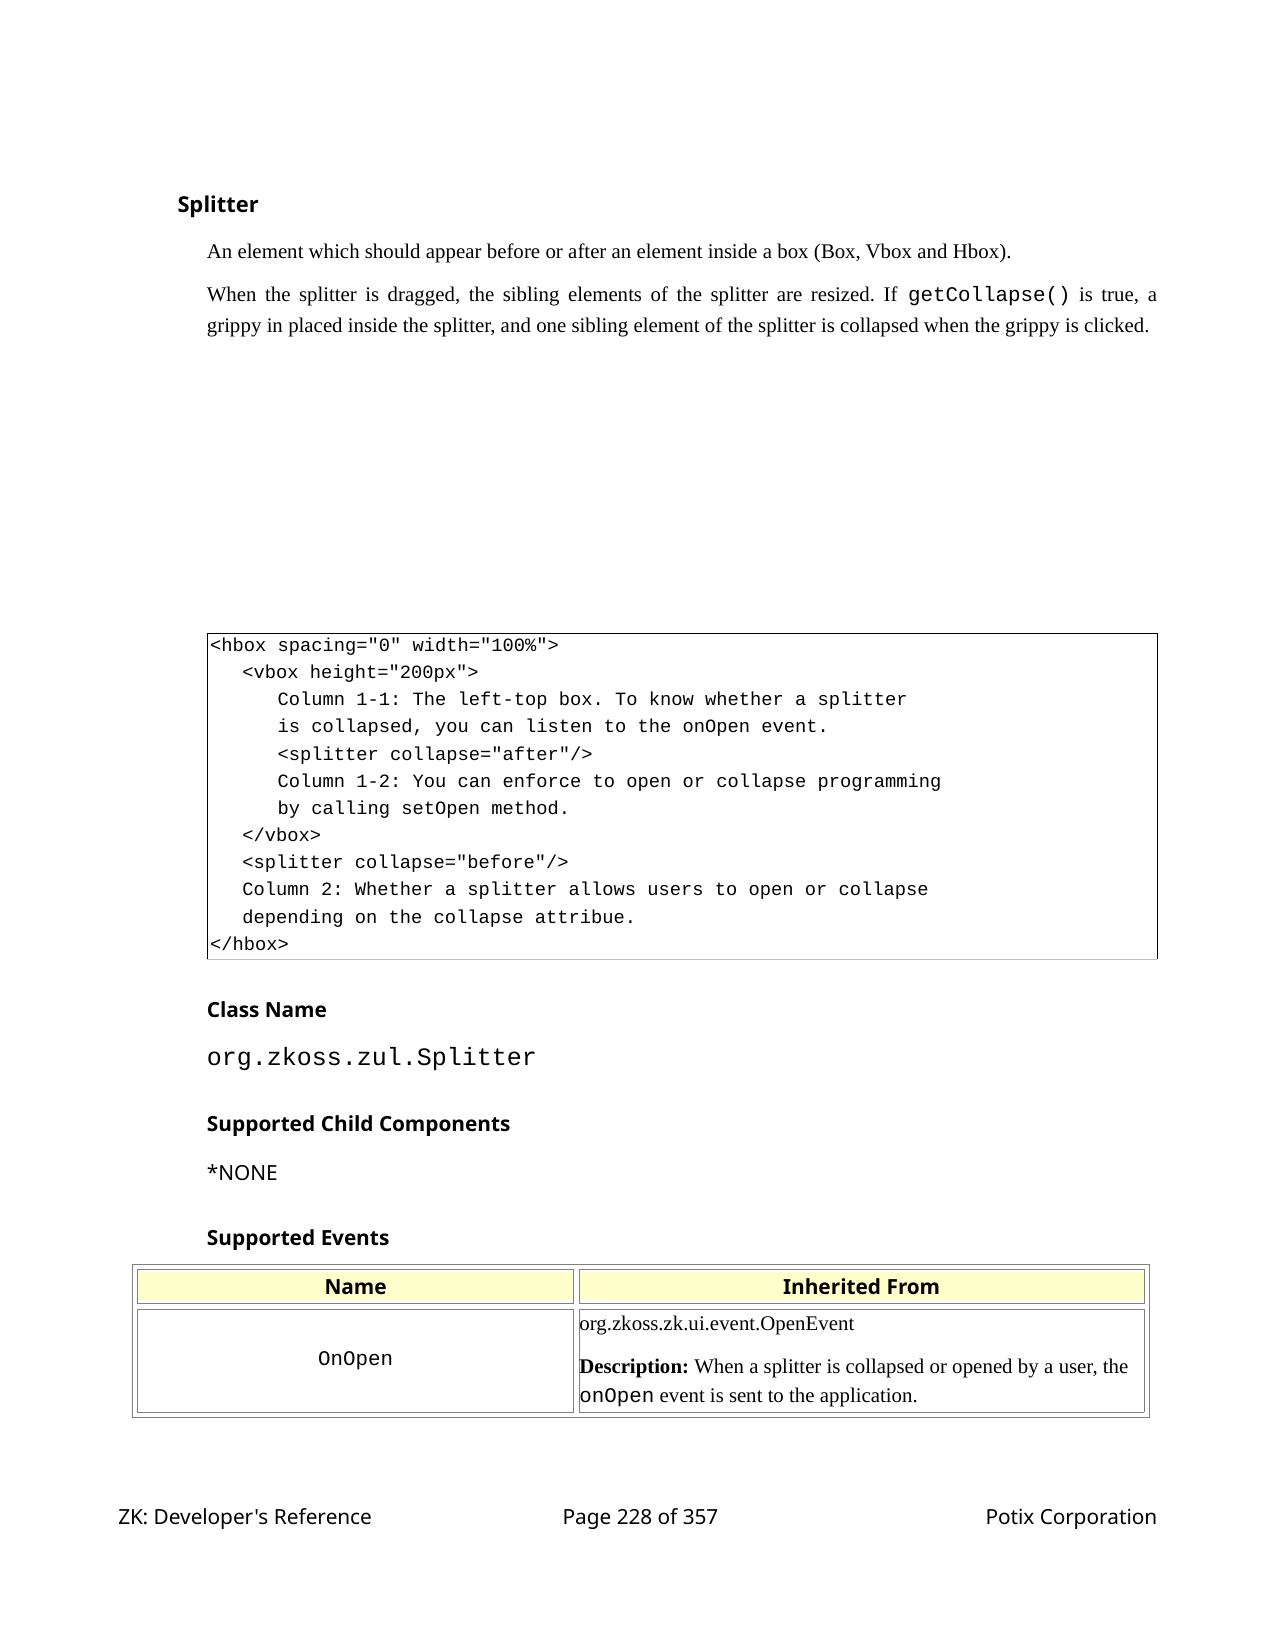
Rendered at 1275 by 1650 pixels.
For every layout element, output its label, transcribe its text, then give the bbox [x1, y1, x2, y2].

text Column 2: Whether a splitter allows users to open or collapse [208, 877, 1157, 902]
subtitle Supported Child Components [207, 1109, 1157, 1138]
text An element which should appear before or after an element inside a box (Box, Vbox and Hbox). [207, 239, 1157, 262]
text </hbox> [208, 932, 1157, 959]
table_cell OnOpen [134, 1303, 576, 1412]
text <splitter collapse="before"/> [208, 850, 1157, 874]
subtitle Supported Events [207, 1223, 1157, 1251]
text <vbox height="200px"> [208, 660, 1157, 684]
table_header Inherited From [576, 1265, 1147, 1303]
text depending on the collapse attribue. [208, 904, 1157, 929]
text *NONE [207, 1158, 1157, 1186]
text by calling setOpen method. [208, 796, 1157, 820]
subtitle Class Name [207, 996, 1157, 1024]
text When the splitter is dragged, the sibling elements of the splitter are resized. If getCollapse() is true, a grippy in placed inside the splitter, and one sibling element of the splitter is collapsed when the grippy is clicked. [207, 283, 1157, 337]
text <hbox spacing="0" width="100%"> [208, 634, 1157, 657]
text Column 1-2: You can enforce to open or collapse programming [208, 768, 1157, 793]
text Column 1-1: The left-top box. To know whether a splitter [208, 687, 1157, 711]
text <splitter collapse="after"/> [208, 741, 1157, 766]
table_header Name [134, 1265, 576, 1303]
text org.zkoss.zul.Splitter [207, 1044, 1157, 1073]
table_cell org.zkoss.zk.ui.event.OpenEvent Description: When a splitter is collapsed or opened by a user, the onOpen event is sent to the application. [576, 1303, 1147, 1412]
text </vbox> [208, 823, 1157, 847]
subtitle Splitter [177, 189, 1157, 219]
text is collapsed, you can listen to the onOpen event. [208, 714, 1157, 738]
